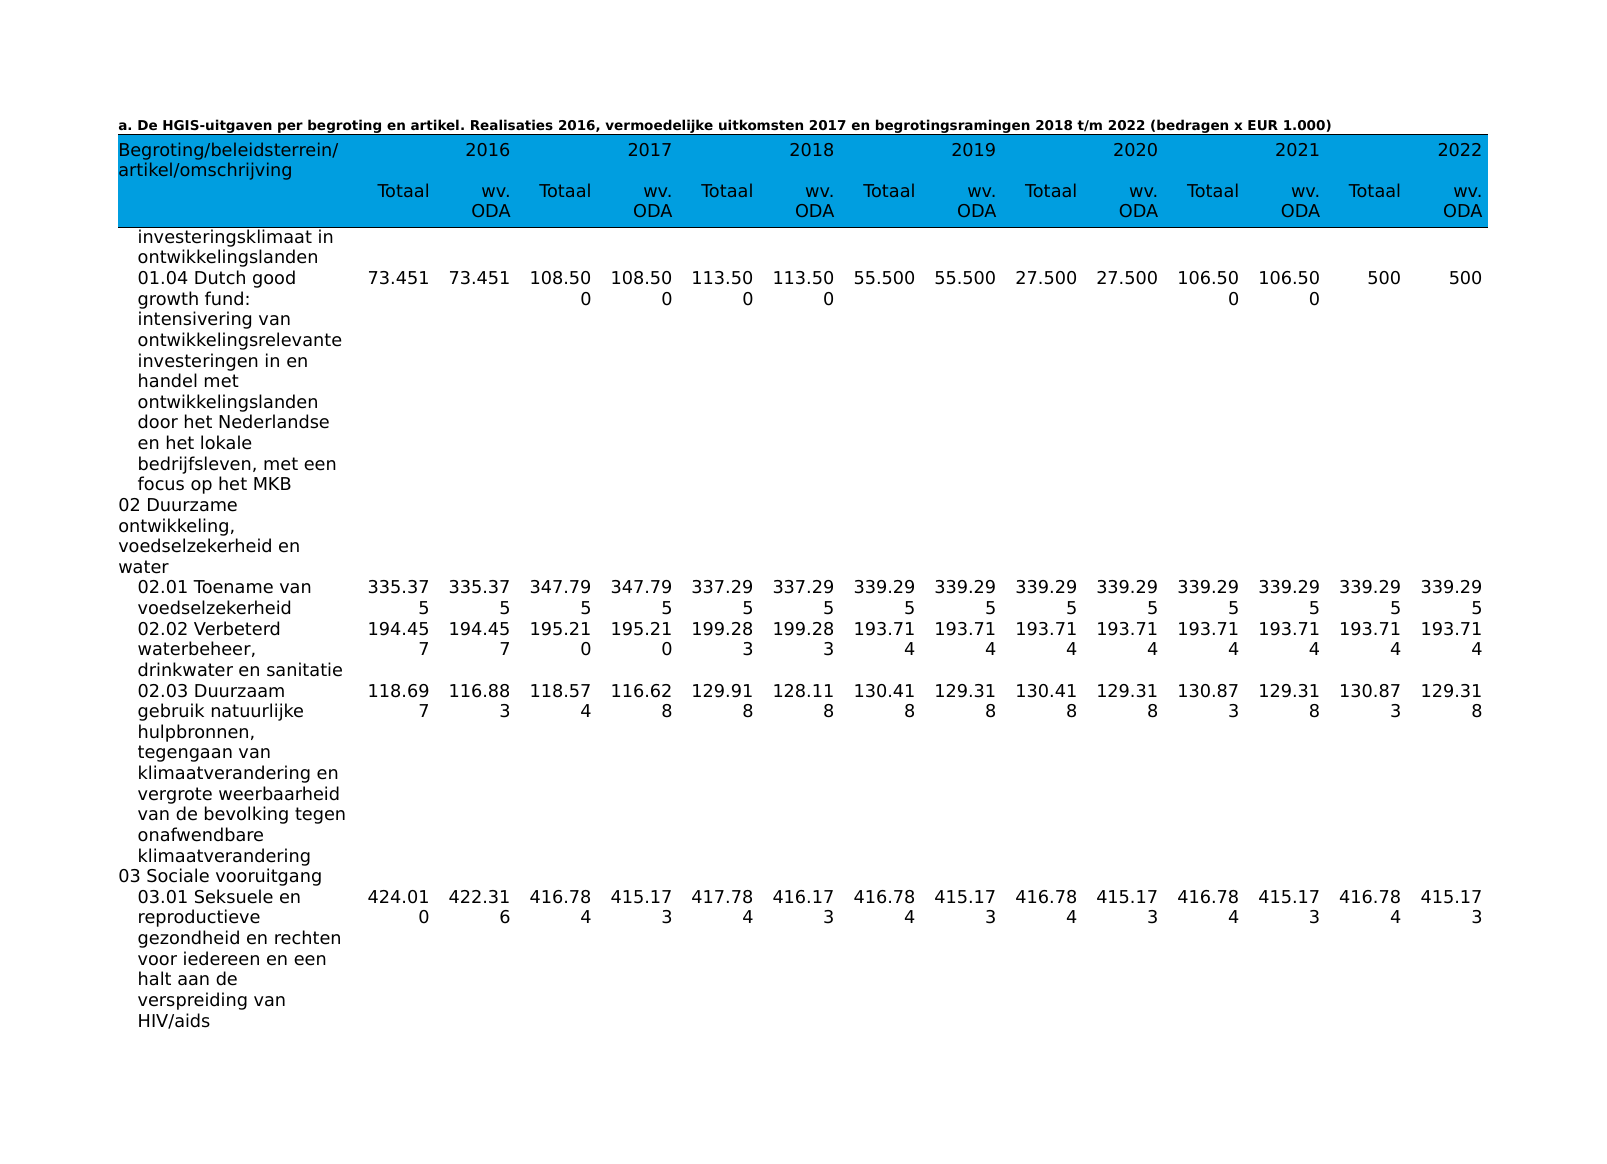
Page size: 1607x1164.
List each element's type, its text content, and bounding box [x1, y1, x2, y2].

table_cell 339.295 [840, 578, 921, 619]
table_cell 339.295 [1245, 578, 1326, 619]
table_cell 130.873 [1326, 681, 1407, 866]
table_cell 415.173 [921, 887, 1002, 1031]
table_cell 2022 [1326, 135, 1488, 181]
table_cell 194.457 [435, 619, 516, 681]
table_cell [1245, 495, 1326, 577]
table_cell 27.500 [1002, 268, 1083, 495]
table_cell [678, 228, 759, 268]
table_cell 194.457 [354, 619, 435, 681]
table_cell [1002, 495, 1083, 577]
table_cell [354, 495, 435, 577]
table_cell 500 [1326, 268, 1407, 495]
table_cell 193.714 [1326, 619, 1407, 681]
table_cell [516, 866, 597, 887]
table_cell 2020 [1002, 135, 1164, 181]
table_cell 335.375 [435, 578, 516, 619]
table_cell 415.173 [1407, 887, 1488, 1031]
table_cell 193.714 [1245, 619, 1326, 681]
table_cell [1245, 866, 1326, 887]
table_cell 55.500 [921, 268, 1002, 495]
table_cell 339.295 [1326, 578, 1407, 619]
table_cell 347.795 [597, 578, 678, 619]
table_cell Totaal [354, 181, 435, 227]
table_cell 02.03 Duurzaam gebruik natuurlijke hulpbronnen, tegengaan van klimaatverandering en vergrote weerbaarheid van de bevolking tegen onafwendbare klimaatverandering [132, 681, 354, 866]
table_cell [1083, 228, 1164, 268]
table_cell 02.02 Verbeterd waterbeheer, drinkwater en sanitatie [132, 619, 354, 681]
table_cell wv. ODA [759, 181, 840, 227]
table_cell [597, 495, 678, 577]
table_cell 417.784 [678, 887, 759, 1031]
table_cell [921, 228, 1002, 268]
table_cell 02.01 Toename van voedselzekerheid [132, 578, 354, 619]
table_cell 416.784 [1326, 887, 1407, 1031]
table_cell [118, 228, 132, 268]
table_cell Totaal [840, 181, 921, 227]
table_cell [1407, 495, 1488, 577]
table_cell 337.295 [678, 578, 759, 619]
table_cell [516, 228, 597, 268]
table_cell [354, 866, 435, 887]
table_cell 01.04 Dutch good growth fund: intensivering van ontwikkelingsrelevante investeringen in en handel met ontwikkelingslanden door het Nederlandse en het lokale bedrijfsleven, met een focus op het MKB [132, 268, 354, 495]
table_cell 415.173 [1245, 887, 1326, 1031]
table_cell [118, 578, 132, 619]
table_cell 02 Duurzame ontwikkeling, voedselzekerheid en water [118, 495, 354, 577]
table_cell [1326, 228, 1407, 268]
table_cell [1326, 495, 1407, 577]
table_cell 129.318 [1083, 681, 1164, 866]
table_cell 339.295 [921, 578, 1002, 619]
table_cell 199.283 [759, 619, 840, 681]
table_cell [1002, 866, 1083, 887]
table_cell 199.283 [678, 619, 759, 681]
table_cell 424.010 [354, 887, 435, 1031]
table_cell [1083, 866, 1164, 887]
table_cell 193.714 [1083, 619, 1164, 681]
table_cell 128.118 [759, 681, 840, 866]
table_cell Begroting/beleidsterrein/artikel/omschrijving [118, 135, 354, 181]
table_cell 193.714 [1164, 619, 1245, 681]
table_cell [118, 887, 132, 1031]
table_cell wv. ODA [921, 181, 1002, 227]
table_cell [759, 228, 840, 268]
table_cell [840, 866, 921, 887]
table_cell [118, 619, 132, 681]
table_cell wv. ODA [1245, 181, 1326, 227]
table_cell 2019 [840, 135, 1002, 181]
table_cell 416.173 [759, 887, 840, 1031]
table_cell investeringsklimaat in ontwikkelingslanden [132, 228, 354, 268]
table_cell wv. ODA [597, 181, 678, 227]
table_cell [840, 228, 921, 268]
table_cell 2021 [1164, 135, 1326, 181]
table_cell [597, 228, 678, 268]
table_cell 106.500 [1245, 268, 1326, 495]
table_cell 415.173 [597, 887, 678, 1031]
table_cell [921, 866, 1002, 887]
table_cell [516, 495, 597, 577]
table_cell [1326, 866, 1407, 887]
table_cell 339.295 [1407, 578, 1488, 619]
table_cell 193.714 [840, 619, 921, 681]
table_cell 347.795 [516, 578, 597, 619]
table_cell [1164, 495, 1245, 577]
table_cell [354, 228, 435, 268]
table_cell 108.500 [516, 268, 597, 495]
table_cell 116.628 [597, 681, 678, 866]
table_cell 03 Sociale vooruitgang [118, 866, 354, 887]
table_cell 73.451 [354, 268, 435, 495]
table_cell Totaal [1002, 181, 1083, 227]
table_cell [921, 495, 1002, 577]
table_cell 195.210 [597, 619, 678, 681]
table_cell 03.01 Seksuele en reproductieve gezondheid en rechten voor iedereen en een halt aan de verspreiding van HIV/aids [132, 887, 354, 1031]
table_cell 108.500 [597, 268, 678, 495]
table_cell [840, 495, 921, 577]
table_cell [435, 495, 516, 577]
table_cell 337.295 [759, 578, 840, 619]
table_cell 73.451 [435, 268, 516, 495]
table_cell 195.210 [516, 619, 597, 681]
table_cell [1245, 228, 1326, 268]
table_cell 415.173 [1083, 887, 1164, 1031]
table_cell 193.714 [1407, 619, 1488, 681]
table_cell 130.418 [840, 681, 921, 866]
table_cell 422.316 [435, 887, 516, 1031]
table_cell [1083, 495, 1164, 577]
table_cell Totaal [1164, 181, 1245, 227]
table_cell [118, 181, 132, 227]
table_cell 416.784 [1002, 887, 1083, 1031]
table_cell 27.500 [1083, 268, 1164, 495]
table_cell [118, 268, 132, 495]
table_cell 118.697 [354, 681, 435, 866]
table_cell 2018 [678, 135, 840, 181]
table_cell 416.784 [516, 887, 597, 1031]
table_cell [132, 181, 354, 227]
table_cell [678, 495, 759, 577]
table_cell 130.418 [1002, 681, 1083, 866]
table_cell 106.500 [1164, 268, 1245, 495]
table_cell 113.500 [678, 268, 759, 495]
table_cell wv. ODA [1083, 181, 1164, 227]
table_cell 116.883 [435, 681, 516, 866]
table_cell [678, 866, 759, 887]
table_cell 129.318 [921, 681, 1002, 866]
table_cell 118.574 [516, 681, 597, 866]
table_cell 130.873 [1164, 681, 1245, 866]
table_cell [1407, 866, 1488, 887]
table_cell 339.295 [1083, 578, 1164, 619]
table_cell [435, 866, 516, 887]
table_cell Totaal [678, 181, 759, 227]
table_cell 416.784 [840, 887, 921, 1031]
table_cell wv. ODA [435, 181, 516, 227]
table_cell [435, 228, 516, 268]
table_cell Totaal [516, 181, 597, 227]
table_cell 339.295 [1002, 578, 1083, 619]
table_cell [759, 866, 840, 887]
table_header a. De HGIS-uitgaven per begroting en artikel. Realisaties 2016, vermoedelijke uitkomsten 2017 en begrotingsramingen 2018 t/m 2022 (bedragen x EUR 1.000) [118, 118, 1488, 134]
table_cell 339.295 [1164, 578, 1245, 619]
table_cell 129.318 [1407, 681, 1488, 866]
table_cell [118, 681, 132, 866]
table_cell 55.500 [840, 268, 921, 495]
table_cell 193.714 [1002, 619, 1083, 681]
table_cell 193.714 [921, 619, 1002, 681]
table_cell 335.375 [354, 578, 435, 619]
table_cell 2016 [354, 135, 516, 181]
table_cell [1164, 228, 1245, 268]
table_cell 113.500 [759, 268, 840, 495]
table_cell 500 [1407, 268, 1488, 495]
table_cell [597, 866, 678, 887]
table_cell wv. ODA [1407, 181, 1488, 227]
table_cell 2017 [516, 135, 678, 181]
table_cell 129.318 [1245, 681, 1326, 866]
table_cell Totaal [1326, 181, 1407, 227]
table_cell [759, 495, 840, 577]
table_cell [1407, 228, 1488, 268]
table_cell [1164, 866, 1245, 887]
table_cell 416.784 [1164, 887, 1245, 1031]
table_cell [1002, 228, 1083, 268]
table_cell 129.918 [678, 681, 759, 866]
